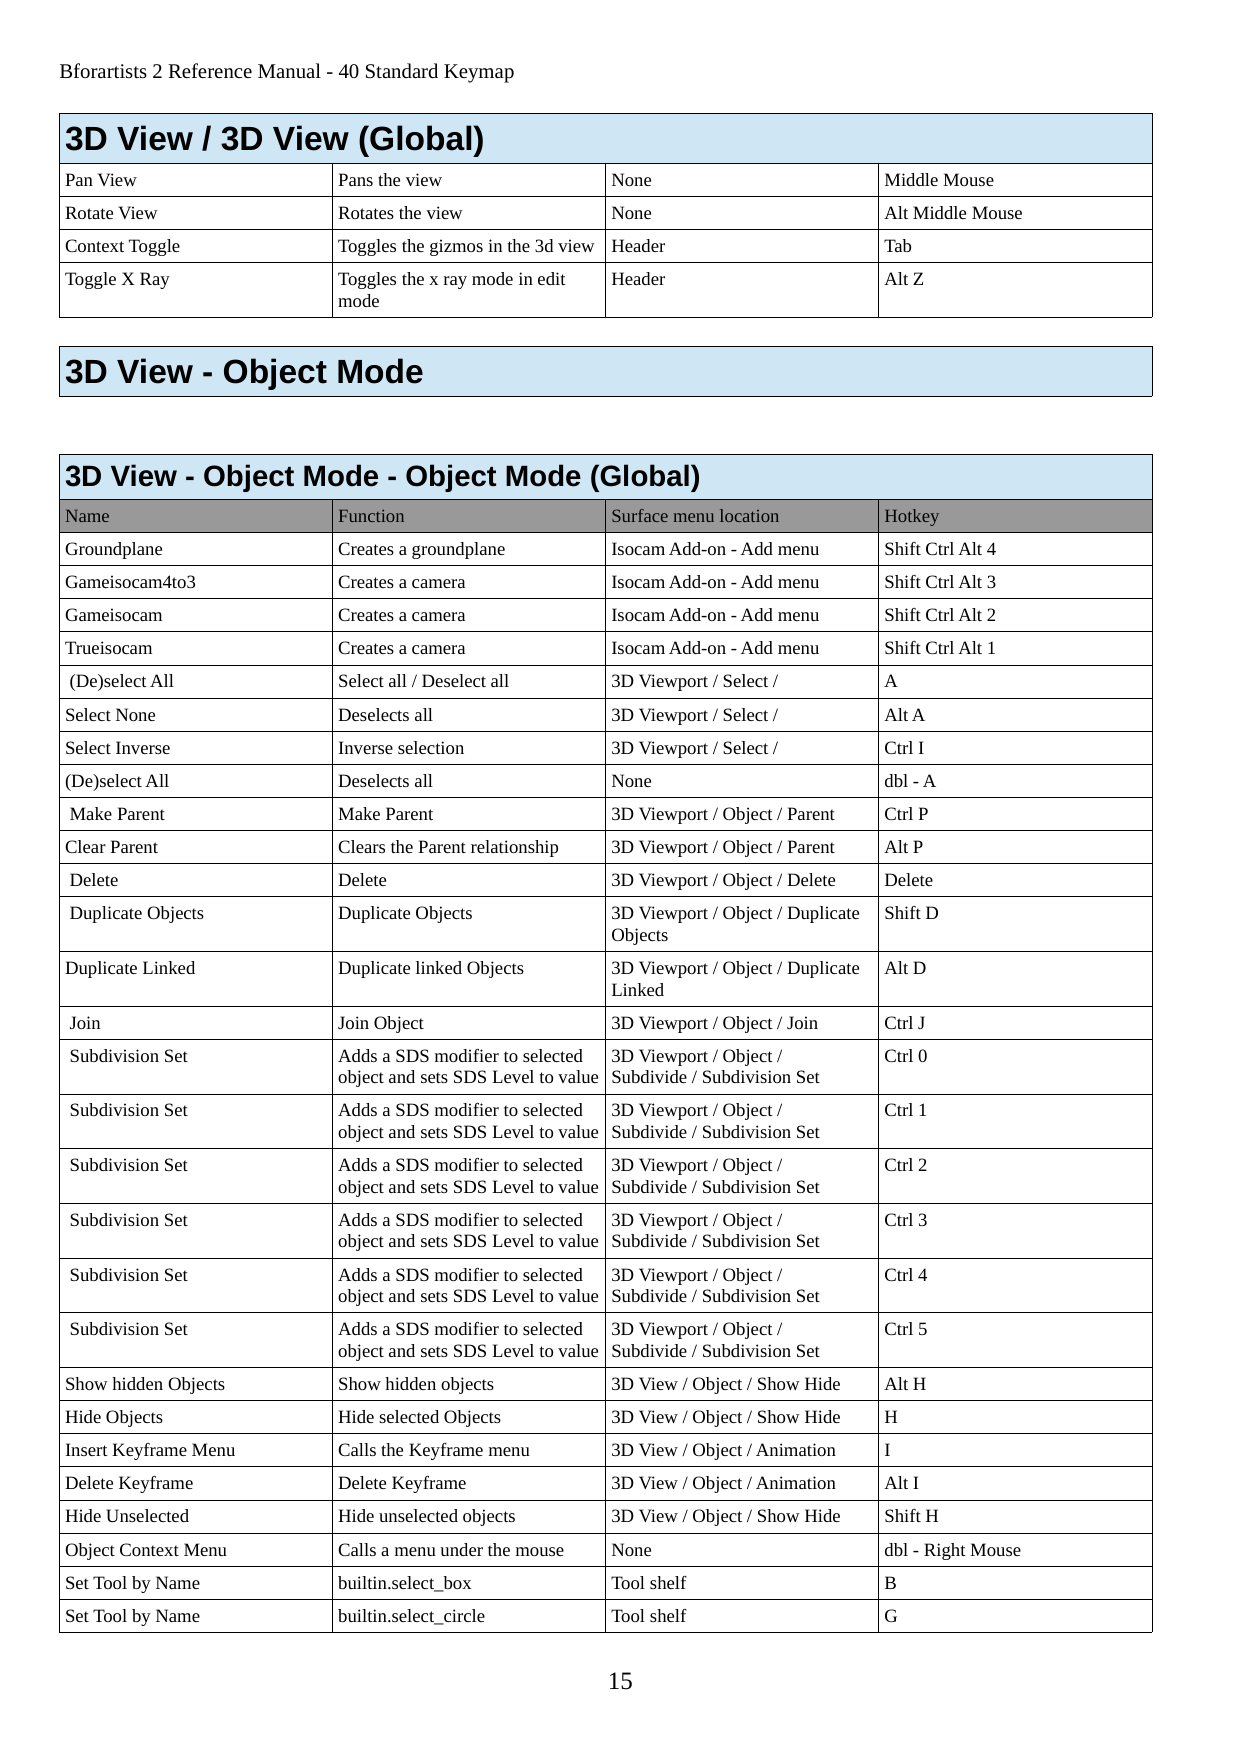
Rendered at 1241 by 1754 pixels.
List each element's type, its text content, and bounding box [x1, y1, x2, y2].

table_cell 3D Viewport / Object / Duplicate Linked [606, 952, 878, 1006]
table_cell 3D Viewport / Object / Parent [606, 831, 878, 863]
table_cell Creates a groundplane [333, 533, 605, 565]
table_cell Join [60, 1007, 332, 1039]
table_cell Deselects all [333, 699, 605, 731]
table_cell Calls a menu under the mouse [333, 1534, 605, 1566]
table_cell Hide unselected objects [333, 1501, 605, 1533]
table_cell (De)select All [60, 765, 332, 797]
table_cell Show hidden Objects [60, 1368, 332, 1400]
table_cell Creates a camera [333, 632, 605, 664]
table_cell Subdivision Set [60, 1313, 332, 1367]
table_cell Clears the Parent relationship [333, 831, 605, 863]
table_cell None [606, 164, 878, 196]
table_cell dbl - Right Mouse [879, 1534, 1152, 1566]
table_cell Shift Ctrl Alt 4 [879, 533, 1152, 565]
table_cell Make Parent [60, 798, 332, 830]
table_cell Duplicate Linked [60, 952, 332, 1006]
table_cell Set Tool by Name [60, 1567, 332, 1599]
table_cell Ctrl 5 [879, 1313, 1152, 1367]
table_cell Duplicate Objects [333, 897, 605, 951]
table_cell Ctrl I [879, 732, 1152, 764]
table_cell Toggles the gizmos in the 3d view [333, 230, 605, 262]
table_cell Subdivision Set [60, 1259, 332, 1312]
table_cell 3D View / Object / Show Hide [606, 1501, 878, 1533]
table_cell Subdivision Set [60, 1149, 332, 1203]
table_cell Rotate View [60, 197, 332, 229]
table_cell Ctrl 4 [879, 1259, 1152, 1312]
table_cell Shift Ctrl Alt 2 [879, 599, 1152, 631]
table_cell Clear Parent [60, 831, 332, 863]
table_cell Ctrl 1 [879, 1095, 1152, 1148]
table_cell None [606, 197, 878, 229]
table_cell Alt Z [879, 263, 1152, 317]
table_cell Trueisocam [60, 632, 332, 664]
table_cell Show hidden objects [333, 1368, 605, 1400]
table_cell 3D Viewport / Object / Duplicate Objects [606, 897, 878, 951]
table_cell Select Inverse [60, 732, 332, 764]
table_cell Adds a SDS modifier to selected object and sets SDS Level to value [333, 1313, 605, 1367]
table_cell G [879, 1600, 1152, 1632]
table_cell Alt I [879, 1467, 1152, 1499]
table_cell Deselects all [333, 765, 605, 797]
table_cell Header [606, 230, 878, 262]
table_cell 3D Viewport / Object / Join [606, 1007, 878, 1039]
table_cell Adds a SDS modifier to selected object and sets SDS Level to value [333, 1204, 605, 1258]
table_cell 3D Viewport / Object / Subdivide / Subdivision Set [606, 1040, 878, 1093]
table_cell Pans the view [333, 164, 605, 196]
table_cell 3D View / Object / Animation [606, 1467, 878, 1499]
table_cell Isocam Add-on - Add menu [606, 533, 878, 565]
table_cell Creates a camera [333, 599, 605, 631]
table_cell 3D View / Object / Show Hide [606, 1401, 878, 1433]
table_cell Tool shelf [606, 1600, 878, 1632]
table_cell Adds a SDS modifier to selected object and sets SDS Level to value [333, 1149, 605, 1203]
table_cell Isocam Add-on - Add menu [606, 632, 878, 664]
table_cell None [606, 765, 878, 797]
table_cell Delete [60, 864, 332, 896]
table_cell I [879, 1434, 1152, 1466]
table_cell Name [60, 500, 332, 532]
table_cell Make Parent [333, 798, 605, 830]
table_cell builtin.select_circle [333, 1600, 605, 1632]
table_cell Function [333, 500, 605, 532]
table_cell Alt P [879, 831, 1152, 863]
table_cell 3D View / Object / Show Hide [606, 1368, 878, 1400]
table_cell 3D Viewport / Object / Delete [606, 864, 878, 896]
table_cell Isocam Add-on - Add menu [606, 566, 878, 598]
table_cell Delete [333, 864, 605, 896]
table_cell Subdivision Set [60, 1040, 332, 1093]
table_cell 3D Viewport / Select / [606, 699, 878, 731]
table_cell Ctrl 0 [879, 1040, 1152, 1093]
table_cell Adds a SDS modifier to selected object and sets SDS Level to value [333, 1040, 605, 1093]
table_cell 3D Viewport / Object / Subdivide / Subdivision Set [606, 1313, 878, 1367]
table_cell Shift Ctrl Alt 3 [879, 566, 1152, 598]
table_cell 3D Viewport / Object / Parent [606, 798, 878, 830]
table_cell Select None [60, 699, 332, 731]
table_cell Ctrl P [879, 798, 1152, 830]
table_cell Rotates the view [333, 197, 605, 229]
table_cell 3D Viewport / Object / Subdivide / Subdivision Set [606, 1259, 878, 1312]
table_cell Subdivision Set [60, 1095, 332, 1148]
table_cell H [879, 1401, 1152, 1433]
table_cell 3D Viewport / Select / [606, 732, 878, 764]
table_cell Shift D [879, 897, 1152, 951]
table_cell B [879, 1567, 1152, 1599]
table_cell Alt D [879, 952, 1152, 1006]
table_cell Hide Objects [60, 1401, 332, 1433]
table_cell Creates a camera [333, 566, 605, 598]
table_cell Gameisocam [60, 599, 332, 631]
table_cell Insert Keyframe Menu [60, 1434, 332, 1466]
table_cell 3D Viewport / Object / Subdivide / Subdivision Set [606, 1095, 878, 1148]
table_cell 3D Viewport / Object / Subdivide / Subdivision Set [606, 1204, 878, 1258]
table_cell (De)select All [60, 666, 332, 698]
table_header 3D View / 3D View (Global) [60, 114, 1152, 163]
table_cell builtin.select_box [333, 1567, 605, 1599]
table_cell Delete Keyframe [333, 1467, 605, 1499]
table_cell Context Toggle [60, 230, 332, 262]
table_cell Middle Mouse [879, 164, 1152, 196]
table_cell Ctrl 2 [879, 1149, 1152, 1203]
table_cell Hotkey [879, 500, 1152, 532]
table_cell Duplicate linked Objects [333, 952, 605, 1006]
table_cell Header [606, 263, 878, 317]
table_cell Alt H [879, 1368, 1152, 1400]
table_cell Subdivision Set [60, 1204, 332, 1258]
table_cell None [606, 1534, 878, 1566]
table_cell Gameisocam4to3 [60, 566, 332, 598]
table_cell Isocam Add-on - Add menu [606, 599, 878, 631]
table_cell Delete Keyframe [60, 1467, 332, 1499]
table_cell 3D View / Object / Animation [606, 1434, 878, 1466]
table_header 3D View - Object Mode - Object Mode (Global) [60, 455, 1152, 499]
table_cell Adds a SDS modifier to selected object and sets SDS Level to value [333, 1259, 605, 1312]
table_cell Hide Unselected [60, 1501, 332, 1533]
table_cell Object Context Menu [60, 1534, 332, 1566]
table_cell Pan View [60, 164, 332, 196]
table_cell Ctrl 3 [879, 1204, 1152, 1258]
table_cell 3D Viewport / Object / Subdivide / Subdivision Set [606, 1149, 878, 1203]
table_cell Set Tool by Name [60, 1600, 332, 1632]
table_cell dbl - A [879, 765, 1152, 797]
table_cell Surface menu location [606, 500, 878, 532]
table_cell Toggles the x ray mode in edit mode [333, 263, 605, 317]
table_cell Delete [879, 864, 1152, 896]
table_cell Alt A [879, 699, 1152, 731]
table_cell Calls the Keyframe menu [333, 1434, 605, 1466]
table_cell Alt Middle Mouse [879, 197, 1152, 229]
table_cell Groundplane [60, 533, 332, 565]
table_cell Join Object [333, 1007, 605, 1039]
table_cell Shift Ctrl Alt 1 [879, 632, 1152, 664]
table_cell Duplicate Objects [60, 897, 332, 951]
table_cell Ctrl J [879, 1007, 1152, 1039]
table_cell Inverse selection [333, 732, 605, 764]
table_cell Select all / Deselect all [333, 666, 605, 698]
table_cell Adds a SDS modifier to selected object and sets SDS Level to value [333, 1095, 605, 1148]
table_cell Tool shelf [606, 1567, 878, 1599]
table_cell Hide selected Objects [333, 1401, 605, 1433]
table_cell A [879, 666, 1152, 698]
table_cell 3D Viewport / Select / [606, 666, 878, 698]
table_cell Tab [879, 230, 1152, 262]
table_cell Toggle X Ray [60, 263, 332, 317]
table_header 3D View - Object Mode [60, 347, 1152, 396]
table_cell Shift H [879, 1501, 1152, 1533]
